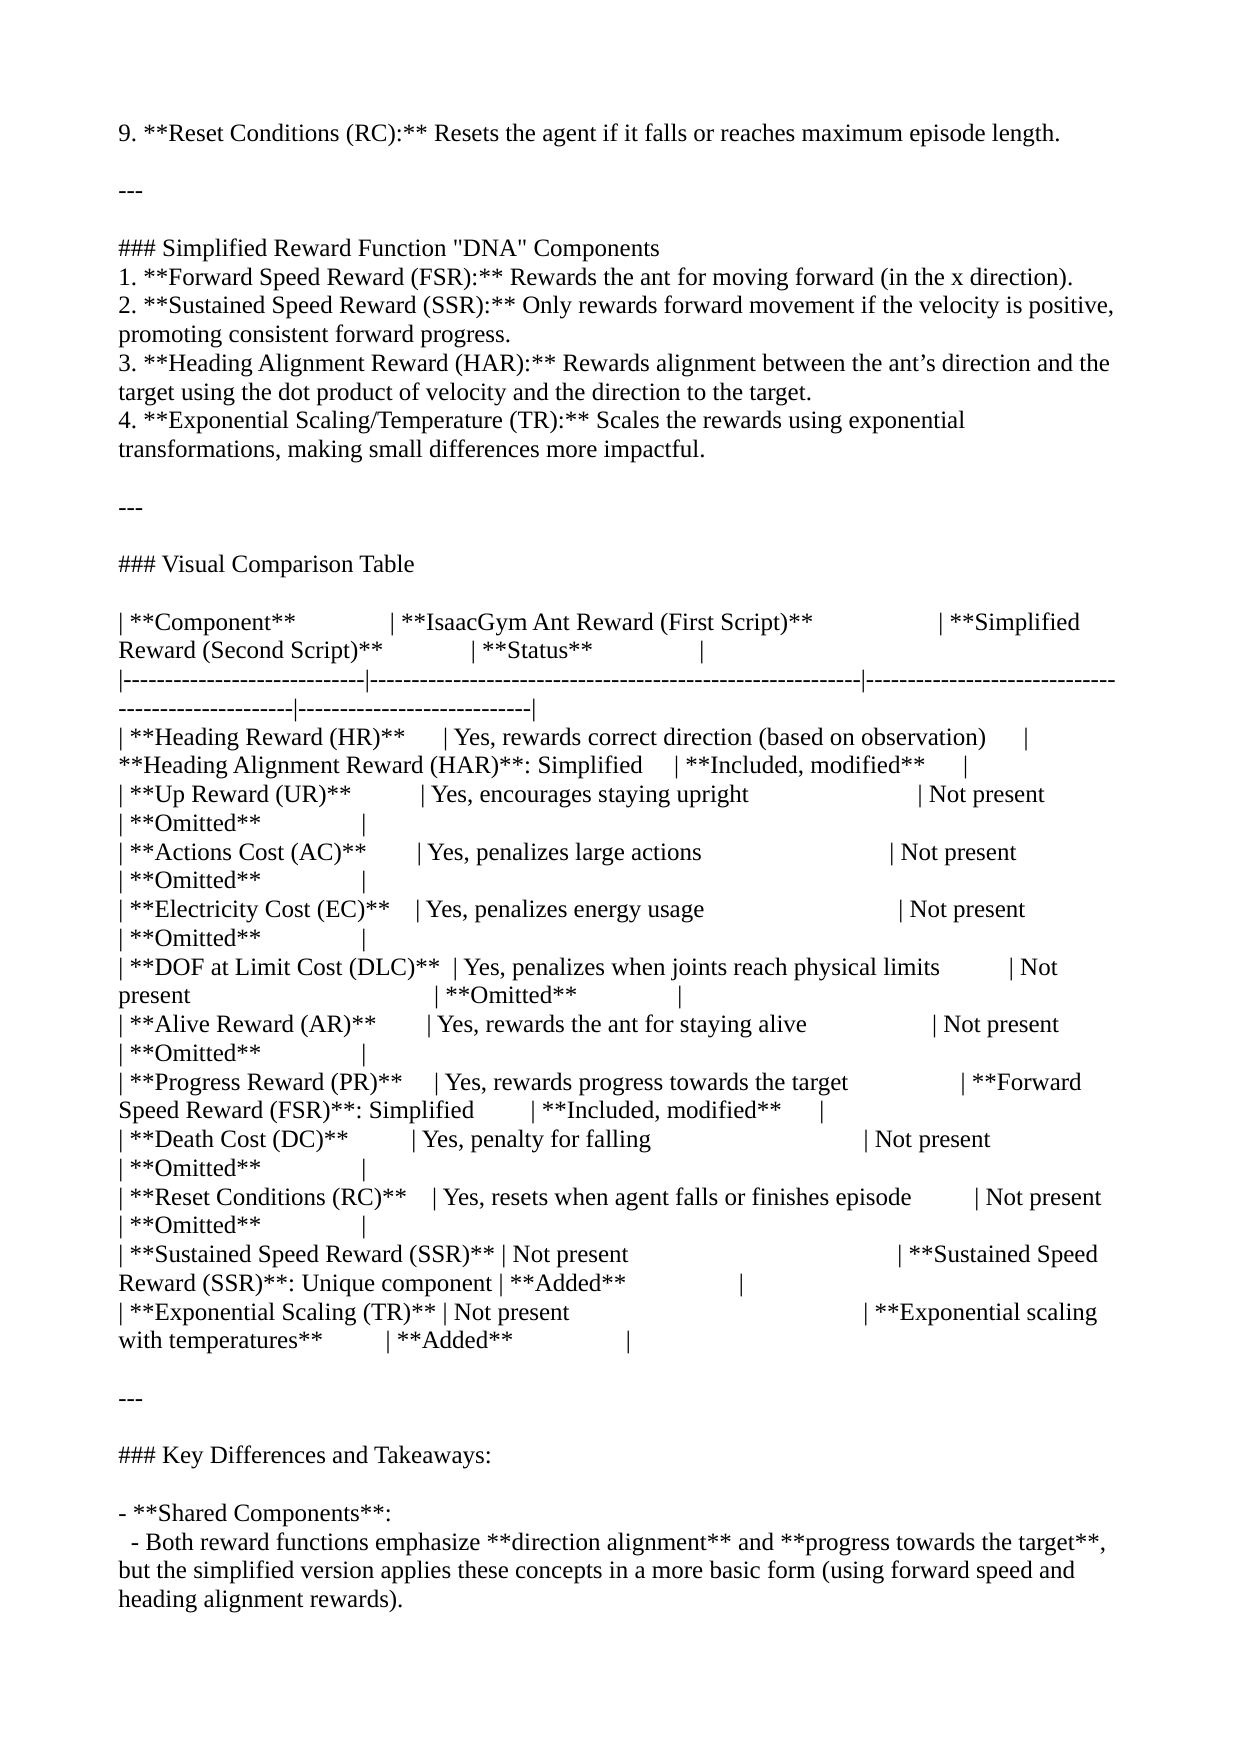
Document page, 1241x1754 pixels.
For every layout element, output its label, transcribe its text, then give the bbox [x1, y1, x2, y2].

text ### Simplified Reward Function "DNA" Components [118, 233, 1122, 262]
text 3. **Heading Alignment Reward (HAR):** Rewards alignment between the ant’s direction and the target using the dot product of velocity and the direction to the target. [118, 348, 1122, 406]
text | **DOF at Limit Cost (DLC)** | Yes, penalizes when joints reach physical limits | Not present | **Omitted** | [118, 952, 1122, 1009]
text 4. **Exponential Scaling/Temperature (TR):** Scales the rewards using exponential transformations, making small differences more impactful. [118, 406, 1122, 463]
text | **Alive Reward (AR)** | Yes, rewards the ant for staying alive | Not present | **Omitted** | [118, 1009, 1122, 1067]
text --- [118, 492, 1122, 521]
text | **Up Reward (UR)** | Yes, encourages staying upright | Not present | **Omitted** | [118, 779, 1122, 837]
text 1. **Forward Speed Reward (FSR):** Rewards the ant for moving forward (in the x direction). [118, 262, 1122, 291]
text ### Key Differences and Takeaways: [118, 1441, 1122, 1469]
text - **Shared Components**: [118, 1498, 1122, 1527]
text | **Death Cost (DC)** | Yes, penalty for falling | Not present | **Omitted** | [118, 1124, 1122, 1182]
text | **Sustained Speed Reward (SSR)** | Not present | **Sustained Speed Reward (SSR)**: Unique component | **Added** | [118, 1239, 1122, 1297]
text | **Exponential Scaling (TR)** | Not present | **Exponential scaling with temperatures** | **Added** | [118, 1297, 1122, 1354]
text | **Progress Reward (PR)** | Yes, rewards progress towards the target | **Forward Speed Reward (FSR)**: Simplified | **Included, modified** | [118, 1067, 1122, 1124]
text 9. **Reset Conditions (RC):** Resets the agent if it falls or reaches maximum episode length. [118, 118, 1122, 147]
text | **Component** | **IsaacGym Ant Reward (First Script)** | **Simplified Reward (Second Script)** | **Status** | [118, 607, 1122, 664]
text ### Visual Comparison Table [118, 549, 1122, 578]
text --- [118, 176, 1122, 204]
text - Both reward functions emphasize **direction alignment** and **progress towards the target**, but the simplified version applies these concepts in a more basic form (using forward speed and heading alignment rewards). [118, 1527, 1122, 1613]
text | **Reset Conditions (RC)** | Yes, resets when agent falls or finishes episode | Not present | **Omitted** | [118, 1182, 1122, 1239]
text | **Actions Cost (AC)** | Yes, penalizes large actions | Not present | **Omitted** | [118, 837, 1122, 894]
text | **Heading Reward (HR)** | Yes, rewards correct direction (based on observation) | **Heading Alignment Reward (HAR)**: Simplified | **Included, modified** | [118, 722, 1122, 779]
text | **Electricity Cost (EC)** | Yes, penalizes energy usage | Not present | **Omitted** | [118, 894, 1122, 952]
text --- [118, 1383, 1122, 1412]
text |-----------------------------|-----------------------------------------------------------|---------------------------------------------------|----------------------------| [118, 664, 1122, 722]
text 2. **Sustained Speed Reward (SSR):** Only rewards forward movement if the velocity is positive, promoting consistent forward progress. [118, 291, 1122, 348]
